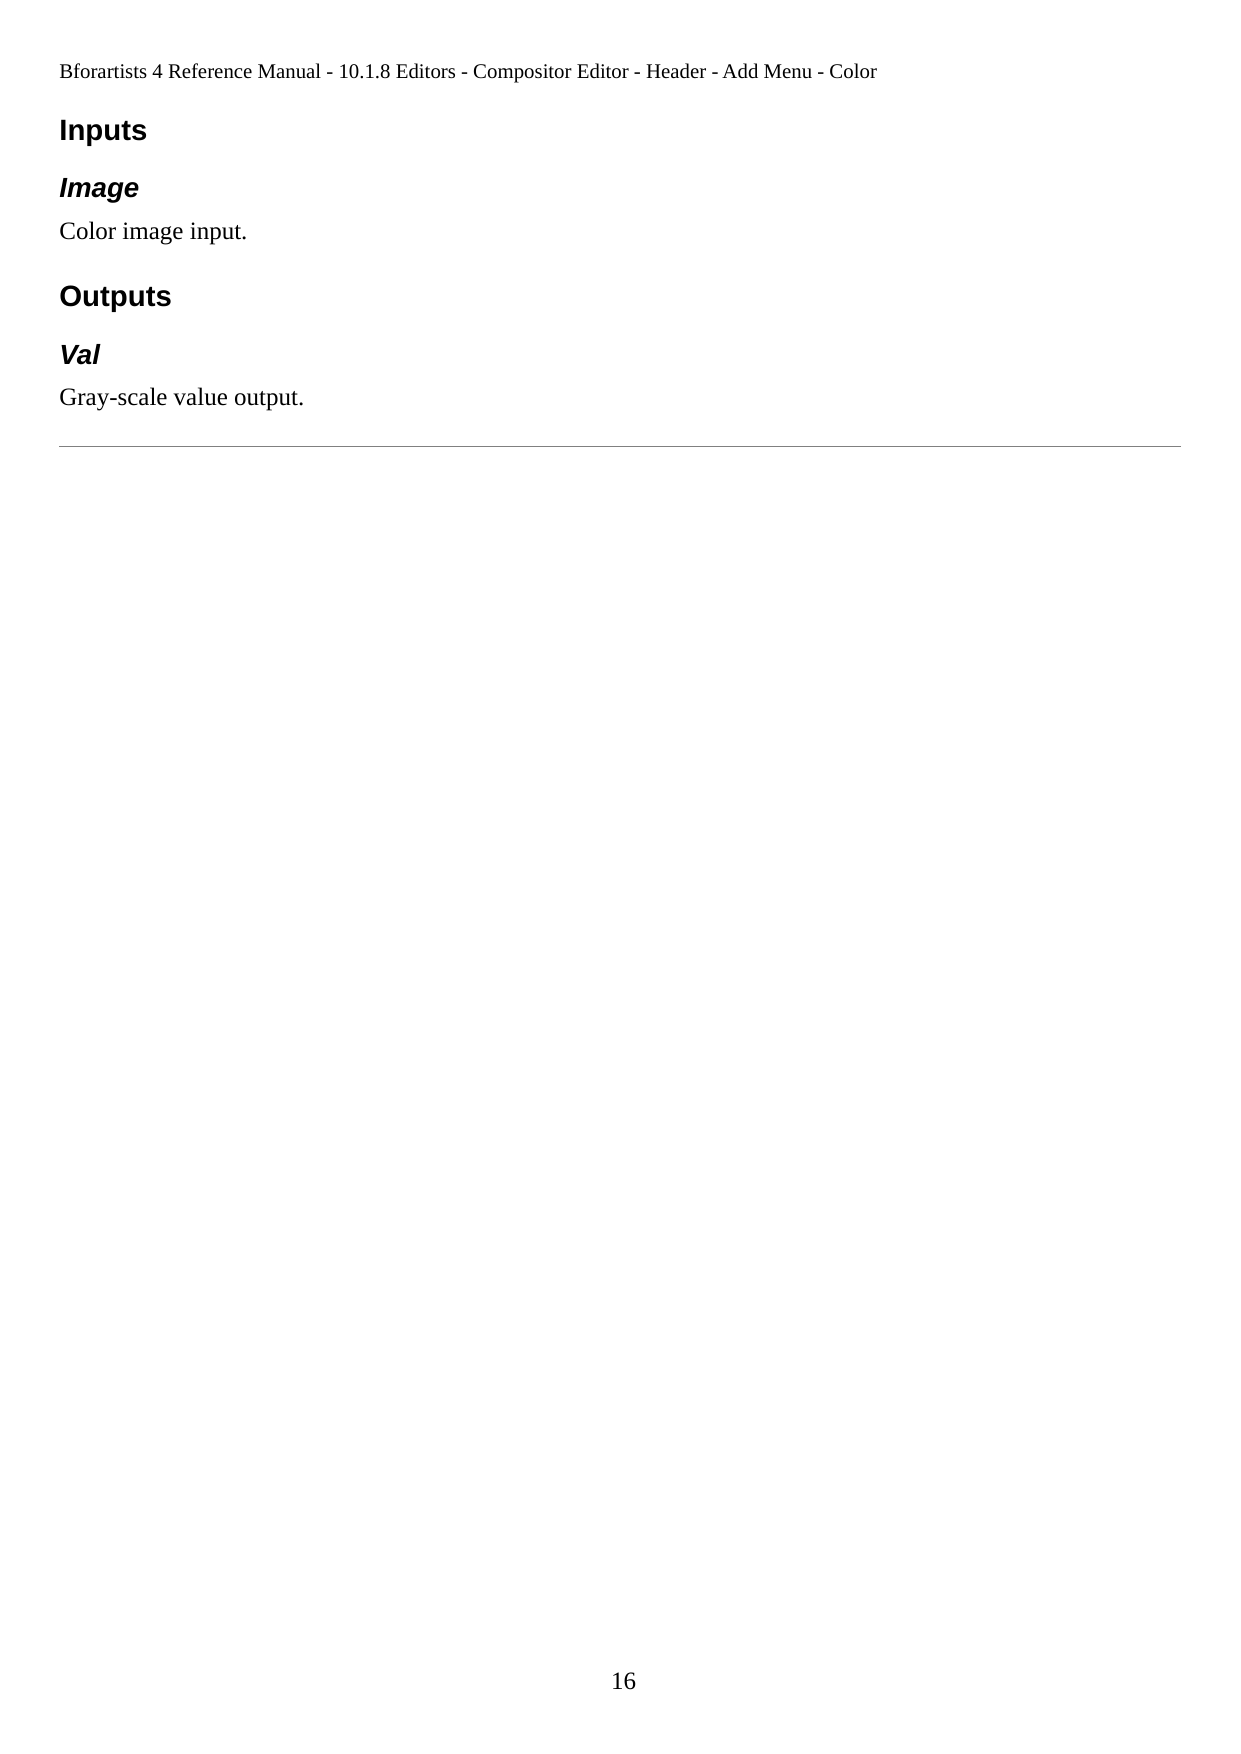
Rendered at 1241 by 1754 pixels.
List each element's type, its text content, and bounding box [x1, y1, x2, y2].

text Color image input. [59, 216, 1181, 244]
text Gray-scale value output. [59, 382, 1181, 411]
subtitle Val [59, 338, 1181, 370]
subtitle Inputs [59, 113, 1181, 146]
subtitle Outputs [59, 279, 1181, 313]
subtitle Image [59, 171, 1181, 203]
